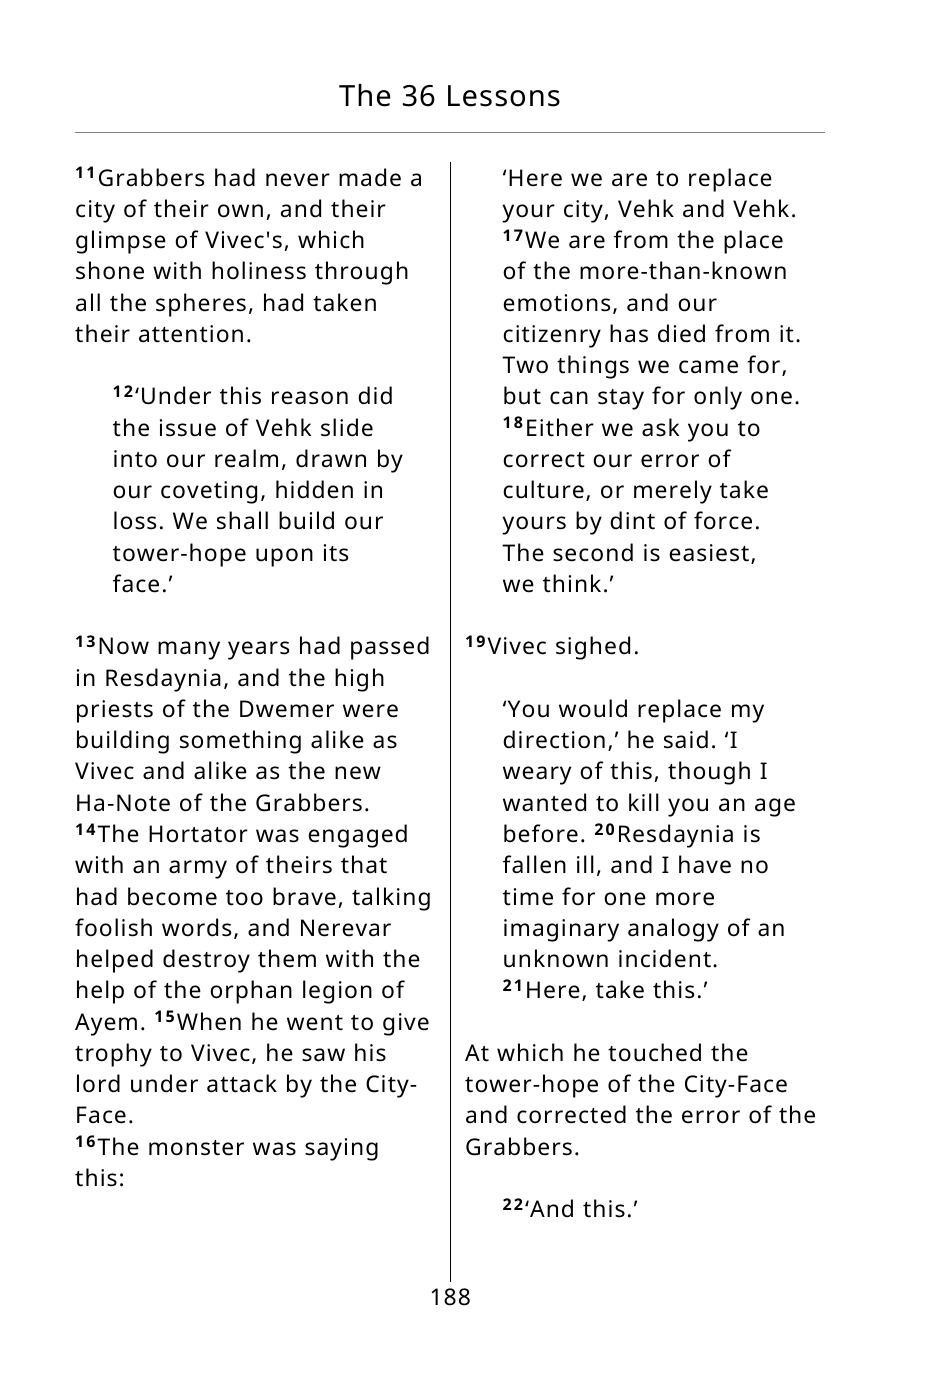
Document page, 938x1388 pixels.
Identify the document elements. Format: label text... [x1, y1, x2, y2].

text 11Grabbers had never made a city of their own, and their glimpse of Vivec's, which shone with holiness through all the spheres, had taken their attention. [75, 162, 435, 349]
text The 36 Lessons [75, 75, 825, 115]
text 13Now many years had passed in Resdaynia, and the high priests of the Dwemer were building something alike as Vivec and alike as the new Ha-Note of the Grabbers. 14The Hortator was engaged with an army of theirs that had become too brave, talking foolish words, and Nerevar helped destroy them with the help of the orphan legion of Ayem. 15When he went to give trophy to Vivec, he saw his lord under attack by the City-Face. 16The monster was saying this: [75, 630, 435, 1193]
text 22‘And this.’ [502, 1193, 806, 1224]
text ‘Here we are to replace your city, Vehk and Vehk. 17We are from the place of the more-than-known emotions, and our citizenry has died from it. Two things we came for, but can stay for only one. 18Either we ask you to correct our error of culture, or merely take yours by dint of force. The second is easiest, we think.’ [502, 162, 806, 599]
text 19Vivec sighed. [465, 630, 825, 662]
text ‘You would replace my direction,’ he said. ‘I weary of this, though I wanted to kill you an age before. 20Resdaynia is fallen ill, and I have no time for one more imaginary analogy of an unknown incident. 21Here, take this.’ [502, 693, 806, 1005]
text 12‘Under this reason did the issue of Vehk slide into our realm, drawn by our coveting, hidden in loss. We shall build our tower-hope upon its face.’ [112, 380, 416, 599]
text At which he touched the tower-hope of the City-Face and corrected the error of the Grabbers. [465, 1037, 825, 1162]
